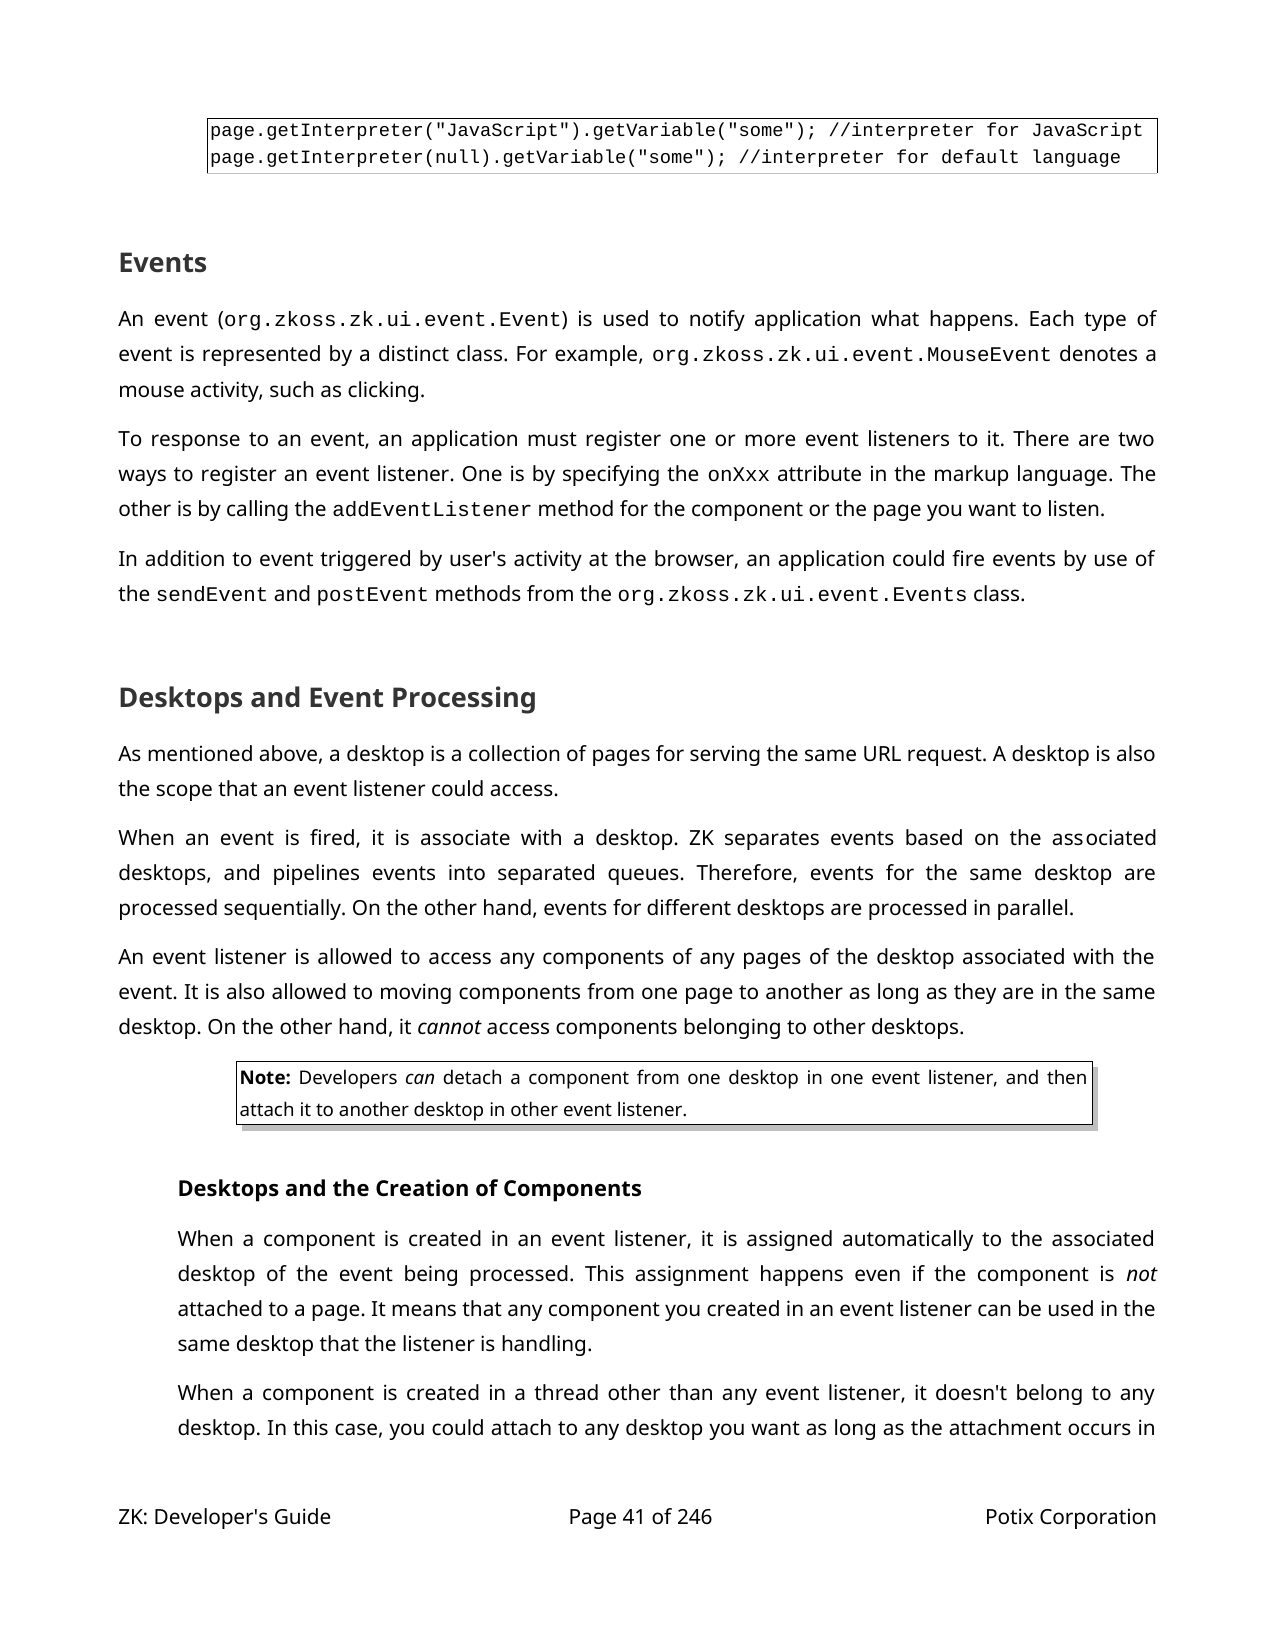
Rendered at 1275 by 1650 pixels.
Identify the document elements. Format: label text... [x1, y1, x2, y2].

text As mentioned above, a desktop is a collection of pages for serving the same URL request. A desktop is also the scope that an event listener could access. [118, 739, 1157, 802]
text page.getInterpreter(null).getVariable("some"); //interpreter for default language [208, 145, 1157, 173]
text When an event is fired, it is associate with a desktop. ZK separates events based on the associated desktops, and pipelines events into separated queues. Therefore, events for the same desktop are processed sequentially. On the other hand, events for different desktops are processed in parallel. [118, 823, 1157, 921]
text When a component is created in a thread other than any event listener, it doesn't belong to any desktop. In this case, you could attach to any desktop you want as long as the attachment occurs in [177, 1378, 1157, 1442]
text When a component is created in an event listener, it is assigned automatically to the associated desktop of the event being processed. This assignment happens even if the component is not attached to a page. It means that any component you created in an event listener can be used in the same desktop that the listener is handling. [177, 1224, 1157, 1358]
text In addition to event triggered by user's activity at the browser, an application could fire events by use of the sendEvent and postEvent methods from the org.zkoss.zk.ui.event.Events class. [118, 544, 1157, 607]
text An event (org.zkoss.zk.ui.event.Event) is used to notify application what happens. Each type of event is represented by a distinct class. For example, org.zkoss.zk.ui.event.MouseEvent denotes a mouse activity, such as clicking. [118, 304, 1157, 403]
subtitle Desktops and the Creation of Components [177, 1173, 1157, 1203]
text page.getInterpreter("JavaScript").getVariable("some"); //interpreter for JavaScript [208, 119, 1157, 142]
text An event listener is allowed to access any components of any pages of the desktop associated with the event. It is also allowed to moving components from one page to another as long as they are in the same desktop. On the other hand, it cannot access components belonging to other desktops. [118, 942, 1157, 1041]
text Note: Developers can detach a component from one desktop in one event listener, and then attach it to another desktop in other event listener. [237, 1062, 1092, 1124]
text To response to an event, an application must register one or more event listeners to it. There are two ways to register an event listener. One is by specifying the onXxx attribute in the markup language. The other is by calling the addEventListener method for the component or the page you want to listen. [118, 424, 1157, 523]
subtitle Events [118, 243, 1157, 280]
subtitle Desktops and Event Processing [118, 678, 1157, 715]
